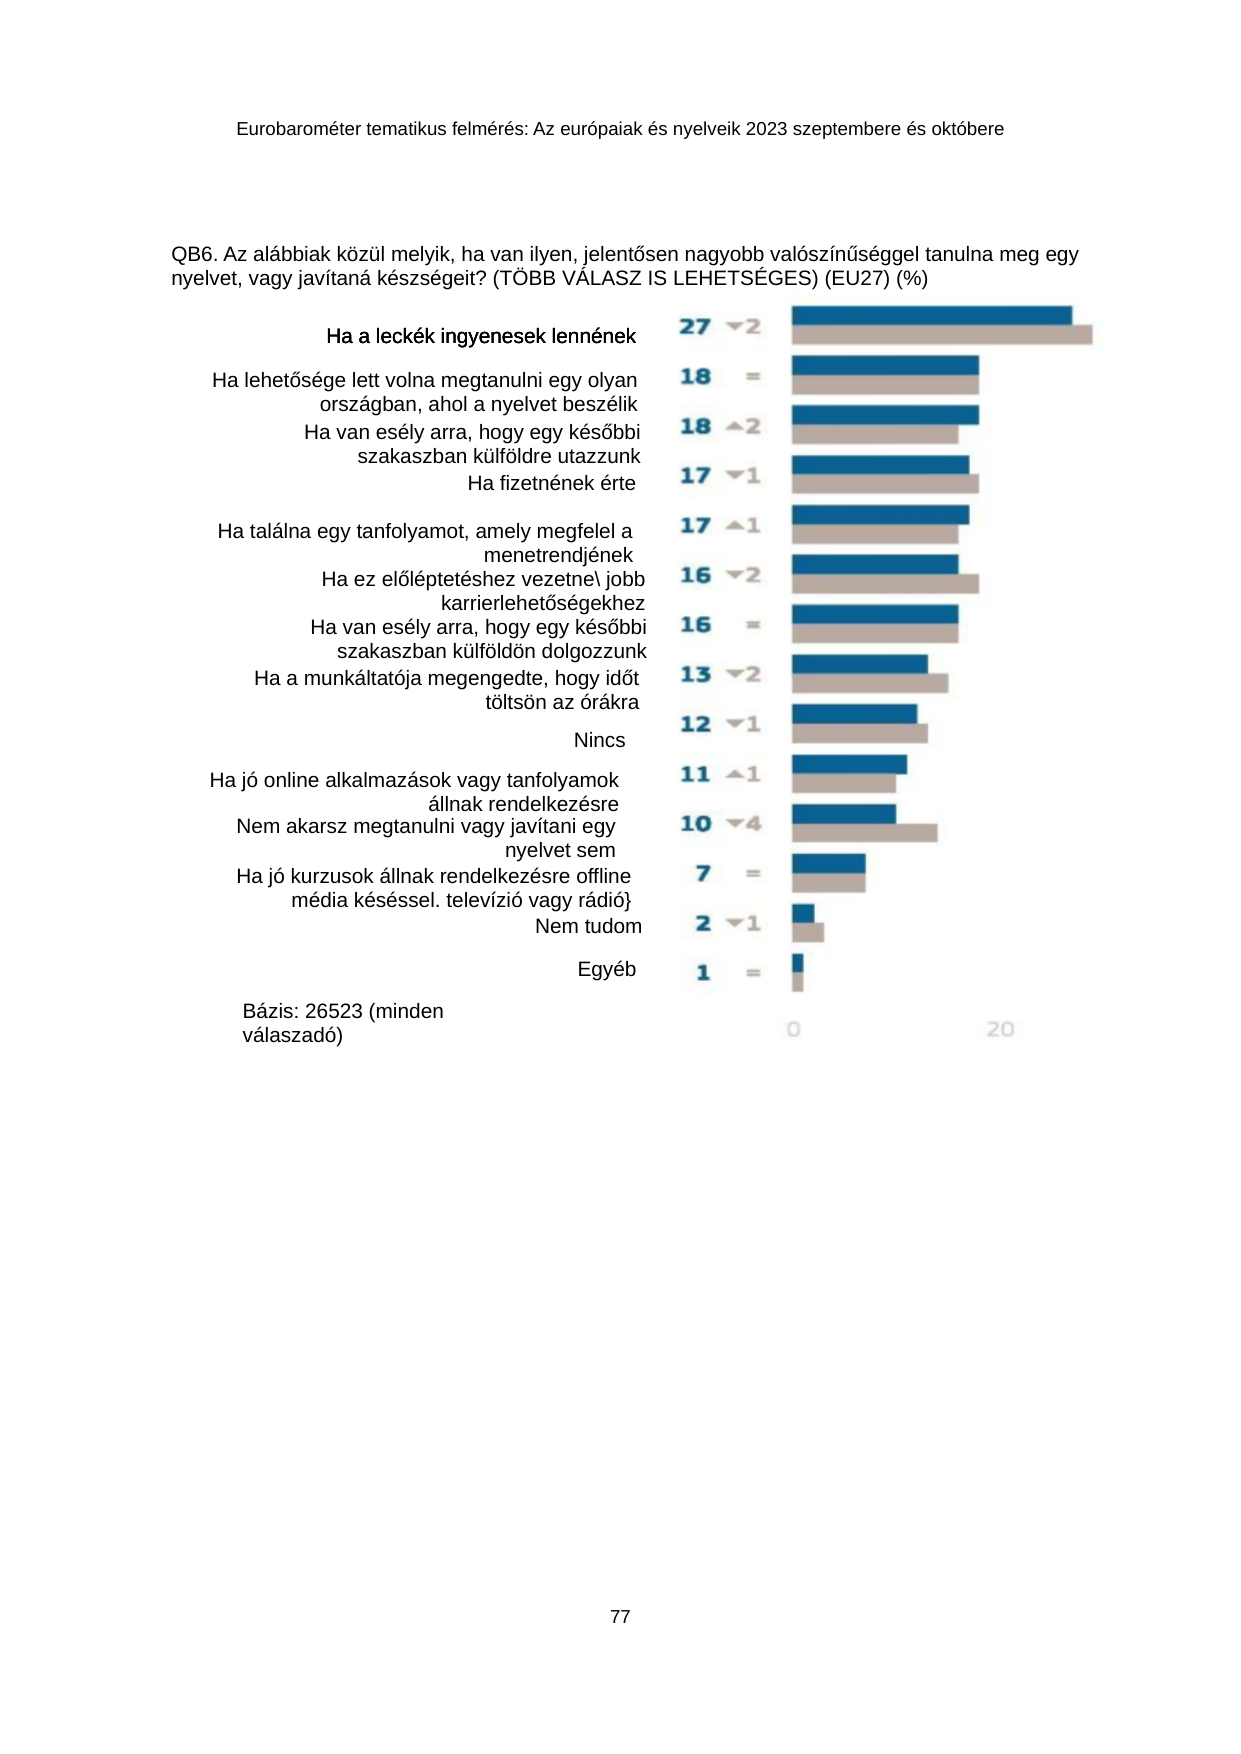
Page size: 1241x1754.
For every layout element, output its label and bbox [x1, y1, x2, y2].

picture [660, 294, 1118, 1044]
